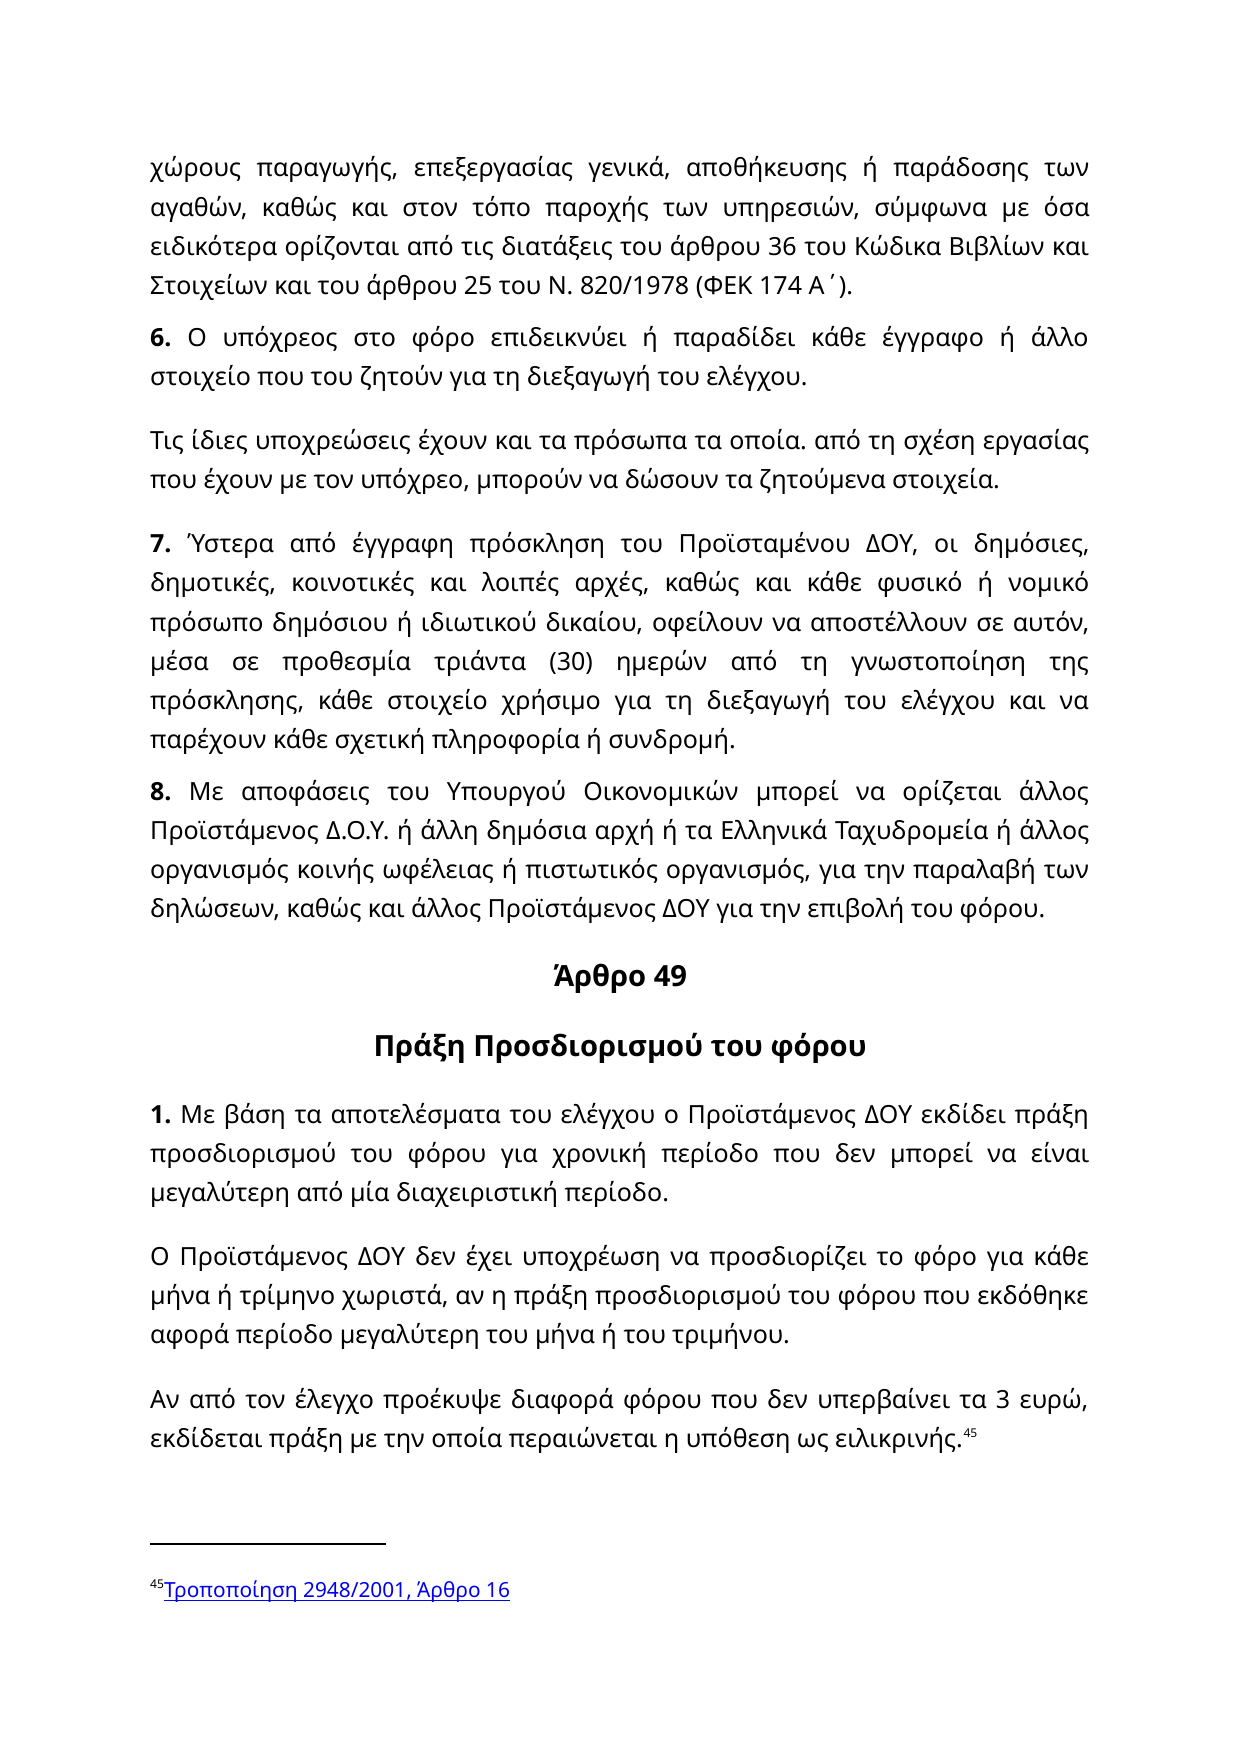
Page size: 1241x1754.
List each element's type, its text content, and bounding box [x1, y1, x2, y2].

subtitle Άρθρο 49 [150, 955, 1090, 995]
text Τις ίδιες υποχρεώσεις έχουν και τα πρόσωπα τα οποία. από τη σχέση εργασίας που έχουν με τον υπόχρεο, μπορούν να δώσουν τα ζητούμενα στοιχεία. [150, 422, 1090, 496]
text χώρους παραγωγής, επεξεργασίας γενικά, αποθήκευσης ή παράδοσης των αγαθών, καθώς και στον τόπο παροχής των υπηρεσιών, σύμφωνα με όσα ειδικότερα ορίζονται από τις διατάξεις του άρθρου 36 του Κώδικα Βιβλίων και Στοιχείων και του άρθρου 25 του Ν. 820/1978 (ΦΕΚ 174 Α΄). [150, 150, 1090, 302]
text Τροποποίηση 2948/2001, Άρθρο 16 [150, 1576, 1090, 1604]
text 8. Με αποφάσεις του Υπουργού Οικονομικών μπορεί να ορίζεται άλλος Προϊστάμενος Δ.Ο.Υ. ή άλλη δημόσια αρχή ή τα Ελληνικά Ταχυδρομεία ή άλλος οργανισμός κοινής ωφέλειας ή πιστωτικός οργανισμός, για την παραλαβή των δηλώσεων, καθώς και άλλος Προϊστάμενος ΔΟΥ για την επιβολή του φόρου. [150, 773, 1090, 925]
text 1. Με βάση τα αποτελέσματα του ελέγχου ο Προϊστάμενος ΔΟΥ εκδίδει πράξη προσδιορισμού του φόρου για χρονική περίοδο που δεν μπορεί να είναι μεγαλύτερη από μία διαχειριστική περίοδο. [150, 1096, 1090, 1209]
subtitle Πράξη Προσδιορισμού του φόρου [150, 1026, 1090, 1065]
text 6. Ο υπόχρεος στο φόρο επιδεικνύει ή παραδίδει κάθε έγγραφο ή άλλο στοιχείο που του ζητούν για τη διεξαγωγή του ελέγχου. [150, 319, 1090, 392]
text 7. Ύστερα από έγγραφη πρόσκληση του Προϊσταμένου ΔΟΥ, οι δημόσιες, δημοτικές, κοινοτικές και λοιπές αρχές, καθώς και κάθε φυσικό ή νομικό πρόσωπο δημόσιου ή ιδιωτικού δικαίου, οφείλουν να αποστέλλουν σε αυτόν, μέσα σε προθεσμία τριάντα (30) ημερών από τη γνωστοποίηση της πρόσκλησης, κάθε στοιχείο χρήσιμο για τη διεξαγωγή του ελέγχου και να παρέχουν κάθε σχετική πληροφορία ή συνδρομή. [150, 526, 1090, 756]
text Αν από τον έλεγχο προέκυψε διαφορά φόρου που δεν υπερβαίνει τα 3 ευρώ, εκδίδεται πράξη με την οποία περαιώνεται η υπόθεση ως ειλικρινής. [150, 1381, 1090, 1454]
text Ο Προϊστάμενος ΔΟΥ δεν έχει υποχρέωση να προσδιορίζει το φόρο για κάθε μήνα ή τρίμηνο χωριστά, αν η πράξη προσδιορισμού του φόρου που εκδόθηκε αφορά περίοδο μεγαλύτερη του μήνα ή του τριμήνου. [150, 1239, 1090, 1351]
